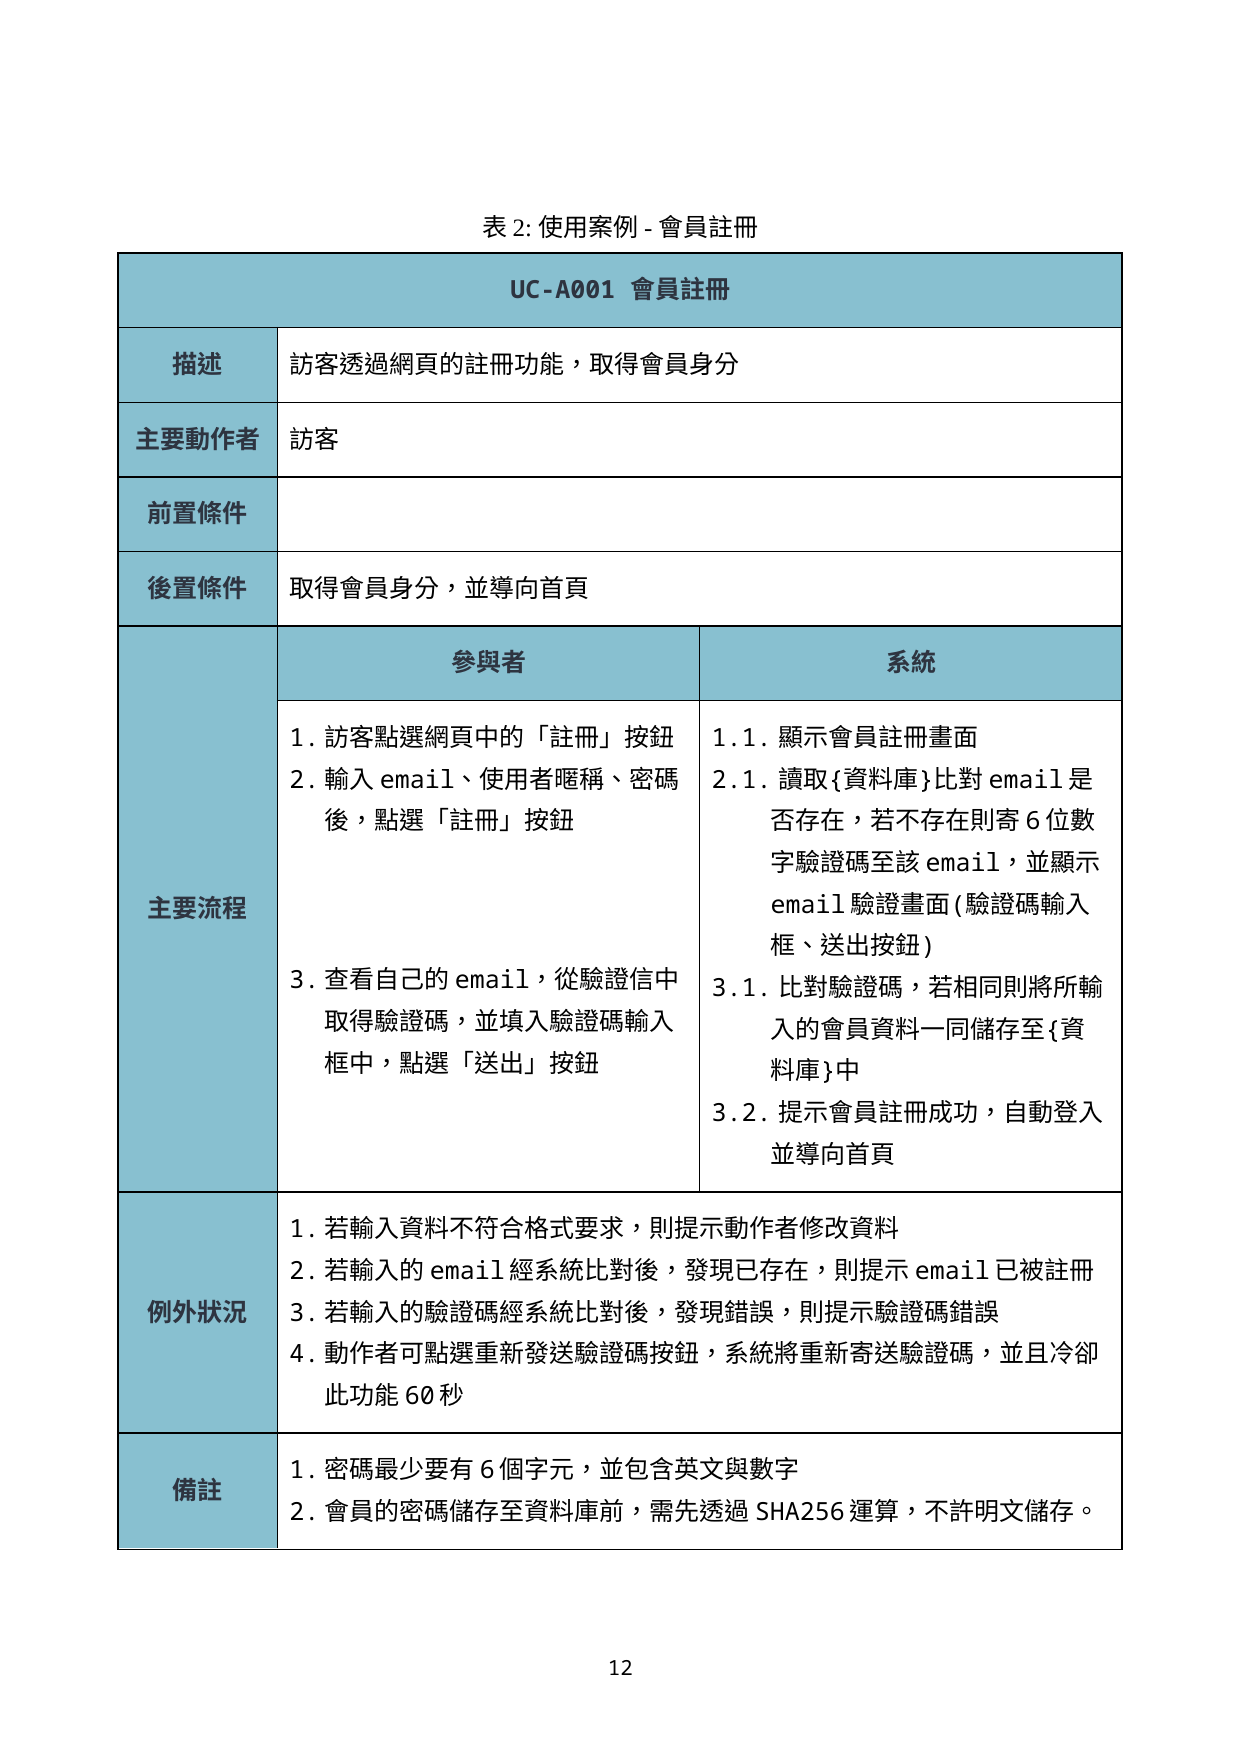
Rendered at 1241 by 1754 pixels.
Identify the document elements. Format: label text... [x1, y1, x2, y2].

table_cell 參與者 [278, 627, 699, 700]
text 表 2: 使用案例 - 會員註冊 [118, 207, 1122, 243]
table_cell 主要動作者 [119, 403, 277, 476]
table_cell 訪客透過網頁的註冊功能，取得會員身分 [278, 328, 1121, 401]
table_cell 顯示會員註冊畫面 讀取{資料庫}比對email是否存在，若不存在則寄6位數字驗證碼至該email，並顯示email驗證畫面(驗證碼輸入框、送出按鈕) 比對驗證碼，若相同則將所輸入的會員資料一同儲存至{資料庫}中 提示會員註冊成功，自動登入並導向首頁 [700, 701, 1121, 1191]
table_cell 例外狀況 [119, 1193, 277, 1432]
table_cell 後置條件 [119, 552, 277, 625]
table_cell 前置條件 [119, 478, 277, 551]
table_header UC-A001 會員註冊 [119, 254, 1121, 327]
table_cell 密碼最少要有6個字元，並包含英文與數字 會員的密碼儲存至資料庫前，需先透過SHA256運算，不許明文儲存。 [278, 1434, 1121, 1548]
table_cell 若輸入資料不符合格式要求，則提示動作者修改資料 若輸入的email經系統比對後，發現已存在，則提示email已被註冊 若輸入的驗證碼經系統比對後，發現錯誤，則提示驗證碼錯誤 動作者可點選重新發送驗證碼按鈕，系統將重新寄送驗證碼，並且冷卻此功能60秒 [278, 1193, 1121, 1432]
table_cell 取得會員身分，並導向首頁 [278, 552, 1121, 625]
table_cell [278, 478, 1121, 551]
table_cell 訪客 [278, 403, 1121, 476]
table_cell 系統 [700, 627, 1121, 700]
table_cell 訪客點選網頁中的「註冊」按鈕 輸入email、使用者暱稱、密碼後，點選「註冊」按鈕 查看自己的email，從驗證信中取得驗證碼，並填入驗證碼輸入框中，點選「送出」按鈕 [278, 701, 699, 1191]
table_cell 描述 [119, 328, 277, 401]
table_cell 主要流程 [119, 627, 277, 1191]
table_cell 備註 [119, 1434, 277, 1548]
